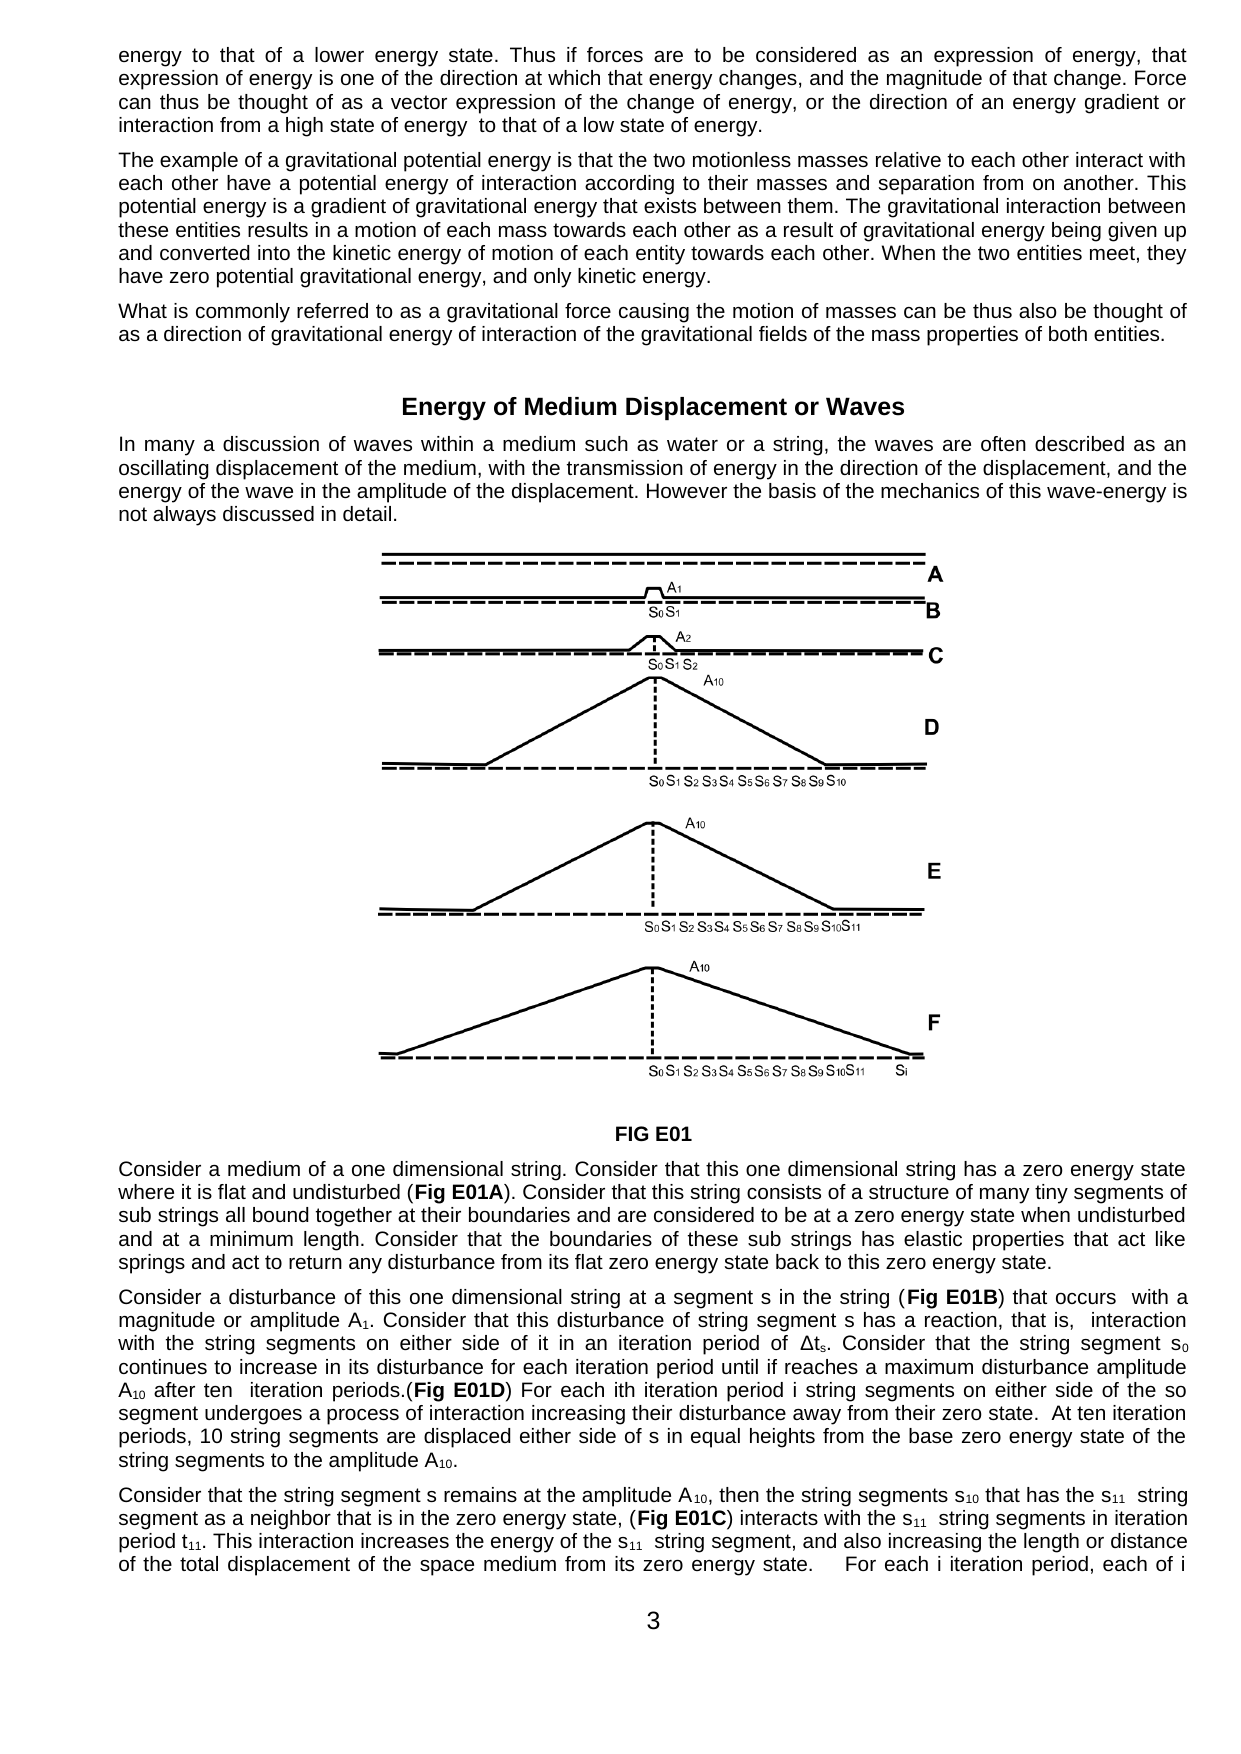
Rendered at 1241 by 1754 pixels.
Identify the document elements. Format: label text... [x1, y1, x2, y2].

text Consider that the string segment s remains at the amplitude A10, then the string segments s10 that has the s11 string segment as a neighbor that is in the zero energy state, (Fig E01C) interacts with the s11 string segments in iteration period t11. This interaction increases the energy of the s11 string segment, and also increasing the length or distance of the total displacement of the space medium from its zero energy state. For each i iteration period, each of i [118, 1483, 1188, 1576]
text FIG E01 [118, 1123, 1188, 1146]
text energy to that of a lower energy state. Thus if forces are to be considered as an expression of energy, that expression of energy is one of the direction at which that energy changes, and the magnitude of that change. Force can thus be thought of as a vector expression of the change of energy, or the direction of an energy gradient or interaction from a high state of energy to that of a low state of energy. [118, 44, 1188, 137]
text In many a discussion of waves within a medium such as water or a string, the waves are often described as an oscillating displacement of the medium, with the transmission of energy in the direction of the displacement, and the energy of the wave in the amplitude of the displacement. However the basis of the mechanics of this wave-energy is not always discussed in detail. [118, 433, 1188, 526]
text What is commonly referred to as a gravitational force causing the motion of masses can be thus also be thought of as a direction of gravitational energy of interaction of the gravitational fields of the mass properties of both entities. [118, 300, 1188, 346]
text Energy of Medium Displacement or Waves [118, 393, 1188, 421]
text The example of a gravitational potential energy is that the two motionless masses relative to each other interact with each other have a potential energy of interaction according to their masses and separation from on another. This potential energy is a gradient of gravitational energy that exists between them. The gravitational interaction between these entities results in a motion of each mass towards each other as a result of gravitational energy being given up and converted into the kinetic energy of motion of each entity towards each other. When the two entities meet, they have zero potential gravitational energy, and only kinetic energy. [118, 148, 1188, 288]
picture [358, 531, 949, 1123]
text Consider a disturbance of this one dimensional string at a segment s in the string (Fig E01B) that occurs with a magnitude or amplitude A1. Consider that this disturbance of string segment s has a reaction, that is, interaction with the string segments on either side of it in an iteration period of Δts. Consider that the string segment s0 continues to increase in its disturbance for each iteration period until if reaches a maximum disturbance amplitude A10 after ten iteration periods.(Fig E01D) For each ith iteration period i string segments on either side of the so segment undergoes a process of interaction increasing their disturbance away from their zero state. At ten iteration periods, 10 string segments are displaced either side of s in equal heights from the base zero energy state of the string segments to the amplitude A10. [118, 1286, 1188, 1471]
text Consider a medium of a one dimensional string. Consider that this one dimensional string has a zero energy state where it is flat and undisturbed (Fig E01A). Consider that this string consists of a structure of many tiny segments of sub strings all bound together at their boundaries and are considered to be at a zero energy state when undisturbed and at a minimum length. Consider that the boundaries of these sub strings has elastic properties that act like springs and act to return any disturbance from its flat zero energy state back to this zero energy state. [118, 1157, 1188, 1274]
